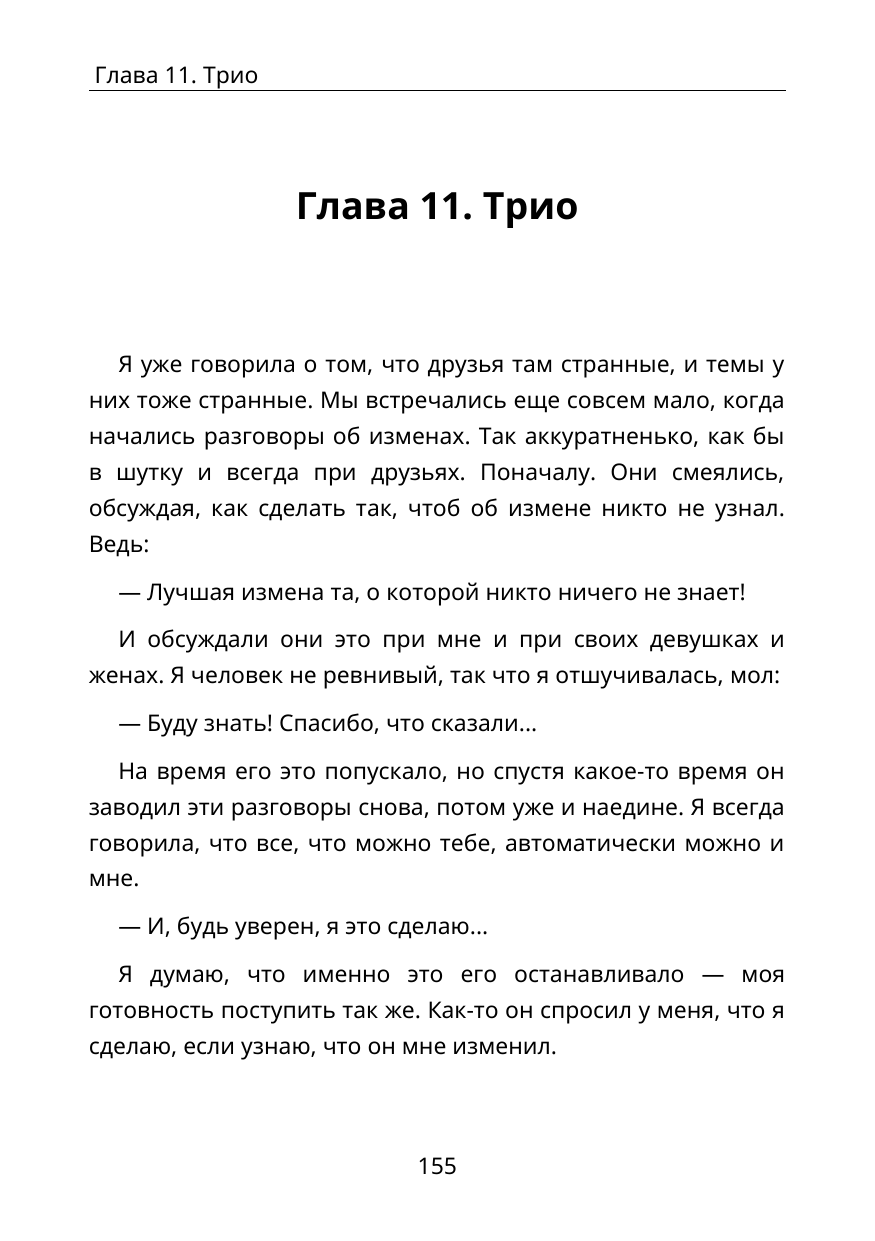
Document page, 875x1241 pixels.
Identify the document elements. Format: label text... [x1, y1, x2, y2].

text Я уже говорила о том, что друзья там странные, и темы у них тоже странные. Мы встречались еще совсем мало, когда начались разговоры об изменах. Так аккуратненько, как бы в шутку и всегда при друзьях. Поначалу. Они смеялись, обсуждая, как сделать так, чтоб об измене никто не узнал. Ведь: [88, 348, 786, 559]
text Я думаю, что именно это его останавливало — моя готовность поступить так же. Как-то он спросил у меня, что я сделаю, если узнаю, что он мне изменил. [88, 958, 786, 1061]
text И обсуждали они это при мне и при своих девушках и женах. Я человек не ревнивый, так что я отшучивалась, мол: [88, 623, 786, 690]
subtitle Глава 11. Трио [88, 179, 786, 230]
text На время его это попускало, но спустя какое-то время он заводил эти разговоры снова, потом уже и наедине. Я всегда говорила, что все, что можно тебе, автоматически можно и мне. [88, 754, 786, 894]
text — И, будь уверен, я это сделаю... [88, 910, 786, 941]
text — Лучшая измена та, о которой никто ничего не знает! [88, 576, 786, 607]
text — Буду знать! Спасибо, что сказали... [88, 707, 786, 738]
